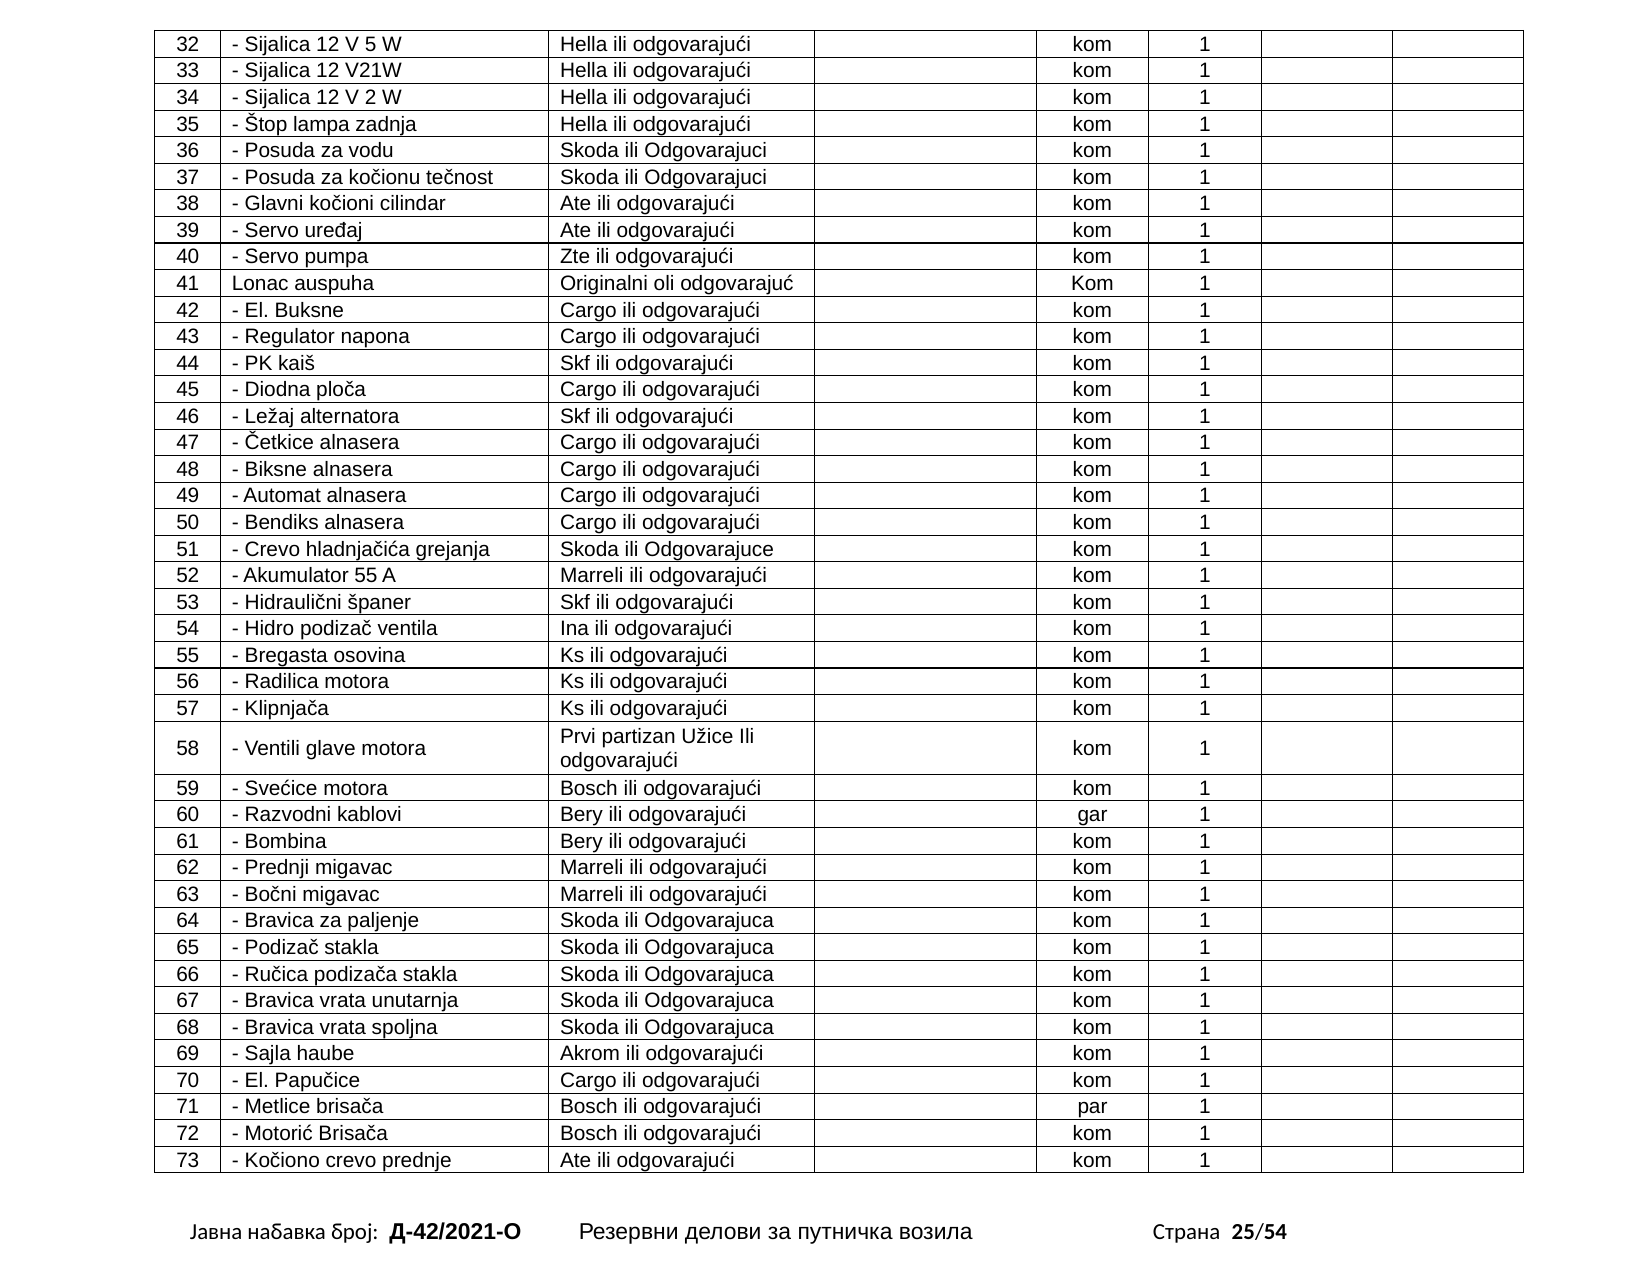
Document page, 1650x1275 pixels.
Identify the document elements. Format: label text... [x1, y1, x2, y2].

table_cell [1393, 111, 1523, 136]
table_cell 65 [155, 934, 220, 960]
table_cell Skoda ili Odgovarajuca [549, 908, 814, 933]
table_cell [1393, 615, 1523, 641]
table_cell [1393, 244, 1523, 269]
table_cell kom [1037, 775, 1148, 800]
table_cell [1262, 801, 1392, 827]
table_cell Akrom ili odgovarajući [549, 1040, 814, 1066]
table_cell Hella ili odgovarajući [549, 111, 814, 136]
table_cell 1 [1149, 669, 1261, 694]
table_cell [1393, 1147, 1523, 1172]
table_cell - Regulator napona [221, 323, 548, 349]
table_cell kom [1037, 669, 1148, 694]
table_cell [1262, 376, 1392, 402]
table_cell [815, 190, 1036, 216]
table_cell [815, 1040, 1036, 1066]
table_cell 1 [1149, 403, 1261, 428]
table_cell 35 [155, 111, 220, 136]
table_cell [1262, 403, 1392, 428]
table_cell [815, 722, 1036, 774]
table_cell Skoda ili Odgovarajuci [549, 137, 814, 163]
table_cell Cargo ili odgovarajući [549, 456, 814, 482]
table_cell [1393, 1014, 1523, 1039]
table_cell Cargo ili odgovarajući [549, 430, 814, 455]
table_cell [1262, 615, 1392, 641]
table_cell [1262, 961, 1392, 986]
table_cell [1262, 1120, 1392, 1146]
table_cell [1393, 509, 1523, 535]
table_cell [1393, 31, 1523, 57]
table_cell 39 [155, 217, 220, 242]
table_cell [1262, 483, 1392, 508]
table_cell [1262, 642, 1392, 667]
table_cell 1 [1149, 137, 1261, 163]
table_cell [815, 84, 1036, 110]
table_cell - Bravica vrata spoljna [221, 1014, 548, 1039]
table_cell [1393, 987, 1523, 1013]
table_cell [815, 1147, 1036, 1172]
table_cell 58 [155, 722, 220, 774]
table_cell [815, 536, 1036, 561]
table_cell Skoda ili Odgovarajuce [549, 536, 814, 561]
table_cell - Klipnjača [221, 695, 548, 721]
table_cell - El. Papučice [221, 1067, 548, 1092]
table_cell [1262, 908, 1392, 933]
table_cell 50 [155, 509, 220, 535]
table_cell 1 [1149, 1014, 1261, 1039]
table_cell [1262, 589, 1392, 614]
table_cell kom [1037, 987, 1148, 1013]
table_cell kom [1037, 536, 1148, 561]
table_cell 72 [155, 1120, 220, 1146]
table_cell [1262, 1094, 1392, 1119]
table_cell [815, 270, 1036, 296]
table_cell 51 [155, 536, 220, 561]
table_cell 1 [1149, 801, 1261, 827]
table_cell 1 [1149, 642, 1261, 667]
table_cell - Servo uređaj [221, 217, 548, 242]
table_cell 73 [155, 1147, 220, 1172]
table_cell [815, 137, 1036, 163]
table_cell kom [1037, 881, 1148, 907]
table_cell [815, 934, 1036, 960]
table_cell [1262, 669, 1392, 694]
table_cell kom [1037, 1040, 1148, 1066]
table_cell 59 [155, 775, 220, 800]
table_cell 47 [155, 430, 220, 455]
table_cell [815, 111, 1036, 136]
table_cell [1262, 137, 1392, 163]
table_cell 42 [155, 297, 220, 322]
table_cell 33 [155, 58, 220, 83]
table_cell 46 [155, 403, 220, 428]
table_cell - Svećice motora [221, 775, 548, 800]
table_cell [815, 430, 1036, 455]
table_cell 1 [1149, 562, 1261, 588]
table_cell [1393, 297, 1523, 322]
table_cell Cargo ili odgovarajući [549, 509, 814, 535]
table_cell [815, 58, 1036, 83]
table_cell kom [1037, 111, 1148, 136]
table_cell 55 [155, 642, 220, 667]
table_cell Skoda ili Odgovarajuca [549, 961, 814, 986]
table_cell [815, 961, 1036, 986]
table_cell [1393, 270, 1523, 296]
table_cell 1 [1149, 961, 1261, 986]
table_cell [1262, 855, 1392, 880]
table_cell [815, 855, 1036, 880]
table_cell kom [1037, 137, 1148, 163]
table_cell [1262, 509, 1392, 535]
table_cell [815, 297, 1036, 322]
table_cell 63 [155, 881, 220, 907]
table_cell [1262, 164, 1392, 189]
table_cell [1393, 1120, 1523, 1146]
table_cell par [1037, 1094, 1148, 1119]
table_cell 1 [1149, 934, 1261, 960]
table_cell [1393, 775, 1523, 800]
table_cell kom [1037, 403, 1148, 428]
table_cell Cargo ili odgovarajući [549, 323, 814, 349]
table_cell [815, 642, 1036, 667]
table_cell - Posuda za kočionu tečnost [221, 164, 548, 189]
table_cell kom [1037, 190, 1148, 216]
table_cell 1 [1149, 350, 1261, 375]
table_cell kom [1037, 722, 1148, 774]
table_cell - Glavni kočioni cilindar [221, 190, 548, 216]
table_cell [1262, 987, 1392, 1013]
table_cell 1 [1149, 483, 1261, 508]
table_cell [1393, 828, 1523, 853]
table_cell - Bravica vrata unutarnja [221, 987, 548, 1013]
table_cell - Bendiks alnasera [221, 509, 548, 535]
table_cell 1 [1149, 908, 1261, 933]
table_cell [1262, 297, 1392, 322]
table_cell 48 [155, 456, 220, 482]
table_cell 60 [155, 801, 220, 827]
table_cell [1262, 881, 1392, 907]
table_cell [815, 350, 1036, 375]
table_cell - El. Buksne [221, 297, 548, 322]
table_cell [815, 695, 1036, 721]
table_cell - Biksne alnasera [221, 456, 548, 482]
table_cell kom [1037, 615, 1148, 641]
table_cell 1 [1149, 31, 1261, 57]
table_cell 69 [155, 1040, 220, 1066]
table_cell Kom [1037, 270, 1148, 296]
table_cell kom [1037, 84, 1148, 110]
table_cell Ks ili odgovarajući [549, 642, 814, 667]
table_cell [1262, 84, 1392, 110]
table_cell [1262, 536, 1392, 561]
table_cell 38 [155, 190, 220, 216]
table_cell Ina ili odgovarajući [549, 615, 814, 641]
table_cell - Hidro podizač ventila [221, 615, 548, 641]
table_cell [815, 483, 1036, 508]
table_cell [1262, 722, 1392, 774]
table_cell - Ručica podizača stakla [221, 961, 548, 986]
table_cell 1 [1149, 695, 1261, 721]
table_cell kom [1037, 695, 1148, 721]
table_cell [1393, 1094, 1523, 1119]
table_cell - Radilica motora [221, 669, 548, 694]
table_cell - Automat alnasera [221, 483, 548, 508]
table_cell [1393, 536, 1523, 561]
table_cell - PK kaiš [221, 350, 548, 375]
table_cell kom [1037, 828, 1148, 853]
table_cell Lonac auspuha [221, 270, 548, 296]
table_cell Cargo ili odgovarajući [549, 297, 814, 322]
table_cell kom [1037, 642, 1148, 667]
table_cell [1393, 190, 1523, 216]
table_cell [1262, 562, 1392, 588]
table_cell kom [1037, 908, 1148, 933]
table_cell [815, 1014, 1036, 1039]
table_cell [1262, 270, 1392, 296]
table_cell 1 [1149, 376, 1261, 402]
table_cell [1393, 908, 1523, 933]
table_cell Hella ili odgovarajući [549, 84, 814, 110]
table_cell 1 [1149, 1040, 1261, 1066]
table_cell 1 [1149, 323, 1261, 349]
table_cell Hella ili odgovarajući [549, 31, 814, 57]
table_cell 1 [1149, 244, 1261, 269]
table_cell kom [1037, 562, 1148, 588]
table_cell 1 [1149, 297, 1261, 322]
table_cell [1393, 801, 1523, 827]
table_cell [815, 1120, 1036, 1146]
table_cell [1393, 669, 1523, 694]
table_cell [1393, 84, 1523, 110]
table_cell [815, 775, 1036, 800]
table_cell 1 [1149, 881, 1261, 907]
table_cell Zte ili odgovarajući [549, 244, 814, 269]
table_cell kom [1037, 376, 1148, 402]
table_cell - Bregasta osovina [221, 642, 548, 667]
table_cell kom [1037, 855, 1148, 880]
table_cell 1 [1149, 536, 1261, 561]
table_cell kom [1037, 430, 1148, 455]
table_cell kom [1037, 509, 1148, 535]
table_cell 1 [1149, 58, 1261, 83]
table_cell [1262, 934, 1392, 960]
table_cell [1262, 1147, 1392, 1172]
table_cell Cargo ili odgovarajući [549, 483, 814, 508]
table_cell [1262, 244, 1392, 269]
table_cell [1262, 111, 1392, 136]
table_cell Cargo ili odgovarajući [549, 1067, 814, 1092]
table_cell Bery ili odgovarajući [549, 801, 814, 827]
table_cell 53 [155, 589, 220, 614]
table_cell 1 [1149, 84, 1261, 110]
table_cell [815, 1094, 1036, 1119]
table_cell [1262, 58, 1392, 83]
table_cell [1393, 350, 1523, 375]
table_cell [815, 1067, 1036, 1092]
table_cell 45 [155, 376, 220, 402]
table_cell Marreli ili odgovarajući [549, 562, 814, 588]
table_cell 41 [155, 270, 220, 296]
table_cell [1262, 217, 1392, 242]
table_cell 1 [1149, 430, 1261, 455]
table_cell Originalni oli odgovarajuć [549, 270, 814, 296]
table_cell 40 [155, 244, 220, 269]
table_cell kom [1037, 244, 1148, 269]
table_cell [815, 376, 1036, 402]
table_cell 1 [1149, 456, 1261, 482]
table_cell 1 [1149, 1147, 1261, 1172]
table_cell [1393, 1067, 1523, 1092]
table_cell [1393, 934, 1523, 960]
table_cell Skoda ili Odgovarajuca [549, 987, 814, 1013]
table_cell 71 [155, 1094, 220, 1119]
table_cell Bosch ili odgovarajući [549, 1120, 814, 1146]
table_cell 68 [155, 1014, 220, 1039]
table_cell [1393, 562, 1523, 588]
table_cell - Diodna ploča [221, 376, 548, 402]
table_cell [1393, 483, 1523, 508]
table_cell 1 [1149, 1067, 1261, 1092]
table_cell - Bočni migavac [221, 881, 548, 907]
table_cell kom [1037, 297, 1148, 322]
table_cell Cargo ili odgovarajući [549, 376, 814, 402]
table_cell 57 [155, 695, 220, 721]
table_cell [815, 828, 1036, 853]
table_cell [1393, 855, 1523, 880]
table_cell - Akumulator 55 A [221, 562, 548, 588]
table_cell Skf ili odgovarajući [549, 589, 814, 614]
table_cell [815, 908, 1036, 933]
table_cell Bosch ili odgovarajući [549, 1094, 814, 1119]
table_cell [815, 801, 1036, 827]
table_cell [1393, 642, 1523, 667]
table_cell 1 [1149, 1094, 1261, 1119]
table_cell Marreli ili odgovarajući [549, 881, 814, 907]
table_cell 1 [1149, 855, 1261, 880]
table_cell [815, 456, 1036, 482]
table_cell kom [1037, 1120, 1148, 1146]
table_cell 1 [1149, 1120, 1261, 1146]
table_cell - Štop lampa zadnja [221, 111, 548, 136]
table_cell 62 [155, 855, 220, 880]
table_cell - Ležaj alternatora [221, 403, 548, 428]
table_cell [1262, 1014, 1392, 1039]
table_cell [1393, 323, 1523, 349]
table_cell [815, 244, 1036, 269]
table_cell [1393, 58, 1523, 83]
table_cell Skf ili odgovarajući [549, 350, 814, 375]
table_cell - Metlice brisača [221, 1094, 548, 1119]
table_cell 61 [155, 828, 220, 853]
table_cell Bosch ili odgovarajući [549, 775, 814, 800]
table_cell [815, 31, 1036, 57]
table_cell 66 [155, 961, 220, 986]
table_cell [1393, 589, 1523, 614]
table_cell [1393, 961, 1523, 986]
table_cell [815, 987, 1036, 1013]
table_cell Ate ili odgovarajući [549, 217, 814, 242]
table_cell 49 [155, 483, 220, 508]
table_cell [815, 562, 1036, 588]
table_cell [1393, 137, 1523, 163]
table_cell kom [1037, 1067, 1148, 1092]
table_cell [815, 323, 1036, 349]
table_cell 43 [155, 323, 220, 349]
table_cell [815, 217, 1036, 242]
table_cell [1393, 217, 1523, 242]
table_cell 1 [1149, 615, 1261, 641]
table_cell - Bravica za paljenje [221, 908, 548, 933]
table_cell [815, 509, 1036, 535]
table_cell - Podizač stakla [221, 934, 548, 960]
table_cell - Crevo hladnjačića grejanja [221, 536, 548, 561]
table_cell kom [1037, 58, 1148, 83]
table_cell [1393, 376, 1523, 402]
table_cell - Prednji migavac [221, 855, 548, 880]
table_cell - Motorić Brisača [221, 1120, 548, 1146]
table_cell [1262, 31, 1392, 57]
table_cell [1262, 350, 1392, 375]
table_cell 1 [1149, 828, 1261, 853]
table_cell 56 [155, 669, 220, 694]
table_cell Prvi partizan Užice Ili odgovarajući [549, 722, 814, 774]
table_cell [1262, 695, 1392, 721]
table_cell - Sijalica 12 V 5 W [221, 31, 548, 57]
table_cell [1262, 828, 1392, 853]
table_cell - Hidraulični španer [221, 589, 548, 614]
table_cell kom [1037, 961, 1148, 986]
table_cell Ate ili odgovarajući [549, 1147, 814, 1172]
table_cell Ks ili odgovarajući [549, 669, 814, 694]
table_cell [815, 881, 1036, 907]
table_cell 52 [155, 562, 220, 588]
table_cell Skf ili odgovarajući [549, 403, 814, 428]
table_cell 1 [1149, 190, 1261, 216]
table_cell kom [1037, 456, 1148, 482]
table_cell [1262, 775, 1392, 800]
table_cell Skoda ili Odgovarajuca [549, 1014, 814, 1039]
table_cell 1 [1149, 775, 1261, 800]
table_cell [1262, 190, 1392, 216]
table_cell - Četkice alnasera [221, 430, 548, 455]
table_cell 44 [155, 350, 220, 375]
table_cell [815, 615, 1036, 641]
table_cell 67 [155, 987, 220, 1013]
table_cell 1 [1149, 589, 1261, 614]
table_cell Ks ili odgovarajući [549, 695, 814, 721]
table_cell [815, 403, 1036, 428]
table_cell kom [1037, 934, 1148, 960]
table_cell kom [1037, 483, 1148, 508]
table_cell Skoda ili Odgovarajuca [549, 934, 814, 960]
table_cell 1 [1149, 217, 1261, 242]
table_cell 1 [1149, 111, 1261, 136]
table_cell kom [1037, 589, 1148, 614]
table_cell 54 [155, 615, 220, 641]
table_cell [1262, 1040, 1392, 1066]
table_cell [1393, 456, 1523, 482]
table_cell kom [1037, 164, 1148, 189]
table_cell Hella ili odgovarajući [549, 58, 814, 83]
table_cell 70 [155, 1067, 220, 1092]
table_cell 64 [155, 908, 220, 933]
table_cell - Bombina [221, 828, 548, 853]
table_cell 1 [1149, 987, 1261, 1013]
table_cell [815, 669, 1036, 694]
table_cell 32 [155, 31, 220, 57]
table_cell 1 [1149, 509, 1261, 535]
table_cell - Ventili glave motora [221, 722, 548, 774]
table_cell - Sajla haube [221, 1040, 548, 1066]
table_cell - Kočiono crevo prednje [221, 1147, 548, 1172]
table_cell - Sijalica 12 V 2 W [221, 84, 548, 110]
table_cell gar [1037, 801, 1148, 827]
table_cell [1393, 881, 1523, 907]
table_cell kom [1037, 1147, 1148, 1172]
table_cell [1262, 323, 1392, 349]
table_cell - Sijalica 12 V21W [221, 58, 548, 83]
table_cell 37 [155, 164, 220, 189]
table_cell [1262, 456, 1392, 482]
table_cell Marreli ili odgovarajući [549, 855, 814, 880]
table_cell [1393, 164, 1523, 189]
table_cell - Razvodni kablovi [221, 801, 548, 827]
table_cell kom [1037, 31, 1148, 57]
table_cell 36 [155, 137, 220, 163]
table_cell - Posuda za vodu [221, 137, 548, 163]
table_cell [1262, 1067, 1392, 1092]
table_cell [815, 164, 1036, 189]
table_cell - Servo pumpa [221, 244, 548, 269]
table_cell [1262, 430, 1392, 455]
table_cell [1393, 430, 1523, 455]
table_cell 34 [155, 84, 220, 110]
table_cell [1393, 722, 1523, 774]
table_cell 1 [1149, 270, 1261, 296]
table_cell [1393, 1040, 1523, 1066]
table_cell 1 [1149, 164, 1261, 189]
table_cell 1 [1149, 722, 1261, 774]
table_cell kom [1037, 1014, 1148, 1039]
table_cell kom [1037, 217, 1148, 242]
table_cell Bery ili odgovarajući [549, 828, 814, 853]
table_cell kom [1037, 323, 1148, 349]
table_cell [1393, 695, 1523, 721]
table_cell Skoda ili Odgovarajuci [549, 164, 814, 189]
table_cell Ate ili odgovarajući [549, 190, 814, 216]
table_cell [1393, 403, 1523, 428]
table_cell [815, 589, 1036, 614]
table_cell kom [1037, 350, 1148, 375]
